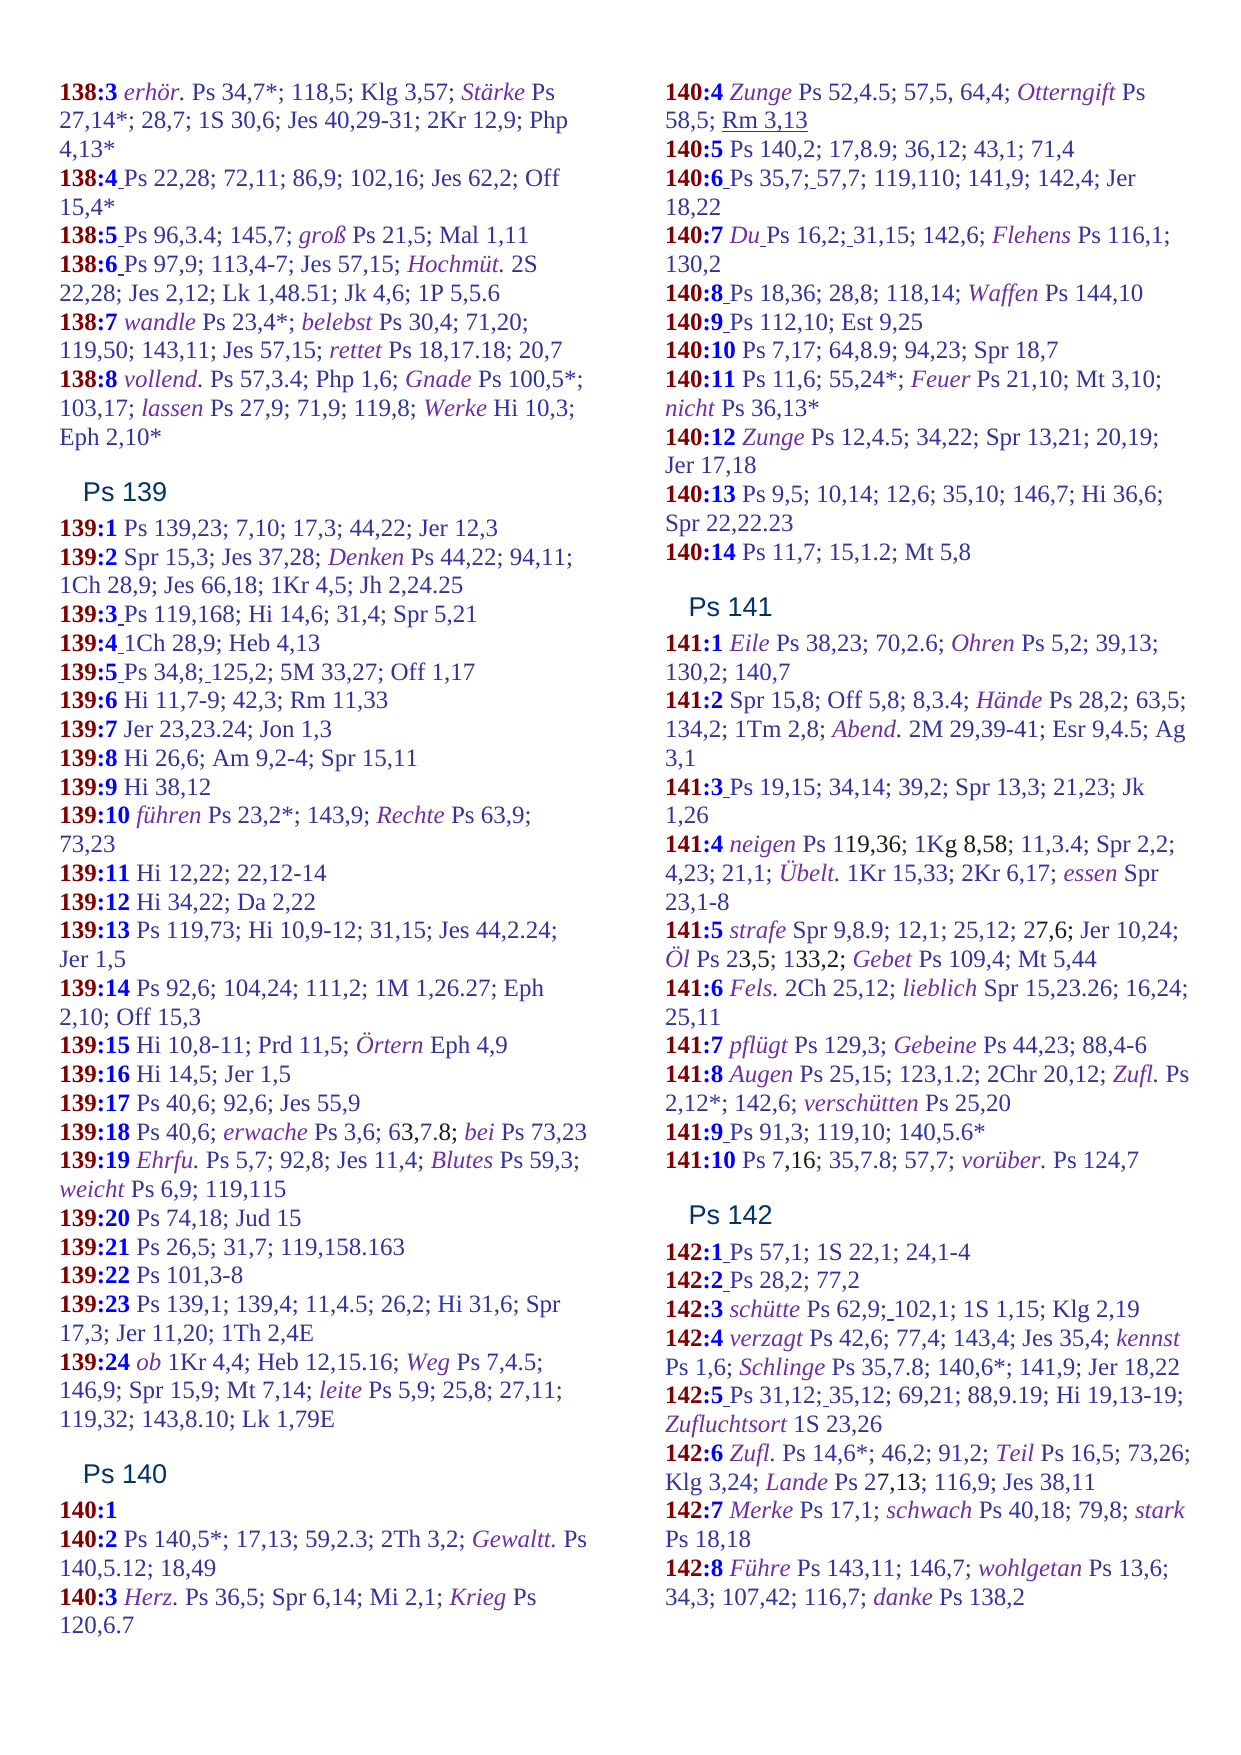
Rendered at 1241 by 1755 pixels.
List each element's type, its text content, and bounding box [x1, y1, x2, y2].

subtitle Ps 139 [83, 476, 587, 507]
text 140:7 Du Ps 16,2; 31,15; 142,6; Flehens Ps 116,1; 130,2 [665, 221, 1193, 278]
text 138:5 Ps 96,3.4; 145,7; groß Ps 21,5; Mal 1,11 [59, 221, 587, 249]
text 142:8 Führe Ps 143,11; 146,7; wohlgetan Ps 13,6; 34,3; 107,42; 116,7; danke Ps 138,2 [665, 1553, 1193, 1611]
text 139:22 Ps 101,3-8 [59, 1261, 587, 1289]
text 140:12 Zunge Ps 12,4.5; 34,22; Spr 13,21; 20,19; Jer 17,18 [665, 422, 1193, 479]
text 141:2 Spr 15,8; Off 5,8; 8,3.4; Hände Ps 28,2; 63,5; 134,2; 1Tm 2,8; Abend. 2M 29,39-41; Esr 9,4.5; Ag 3,1 [665, 686, 1193, 772]
text 139:2 Spr 15,3; Jes 37,28; Denken Ps 44,22; 94,11; 1Ch 28,9; Jes 66,18; 1Kr 4,5; Jh 2,24.25 [59, 542, 587, 599]
text 140:10 Ps 7,17; 64,8.9; 94,23; Spr 18,7 [665, 336, 1193, 364]
text 140:11 Ps 11,6; 55,24*; Feuer Ps 21,10; Mt 3,10; nicht Ps 36,13* [665, 364, 1193, 422]
text 139:12 Hi 34,22; Da 2,22 [59, 887, 587, 916]
text 138:6 Ps 97,9; 113,4-7; Jes 57,15; Hochmüt. 2S 22,28; Jes 2,12; Lk 1,48.51; Jk 4,6; 1P 5,5.6 [59, 249, 587, 307]
text 139:19 Ehrfu. Ps 5,7; 92,8; Jes 11,4; Blutes Ps 59,3; weicht Ps 6,9; 119,115 [59, 1146, 587, 1203]
text 141:5 strafe Spr 9,8.9; 12,1; 25,12; 27,6; Jer 10,24; Öl Ps 23,5; 133,2; Gebet Ps 109,4; Mt 5,44 [665, 916, 1193, 973]
text 139:3 Ps 119,168; Hi 14,6; 31,4; Spr 5,21 [59, 599, 587, 628]
text 139:14 Ps 92,6; 104,24; 111,2; 1M 1,26.27; Eph 2,10; Off 15,3 [59, 973, 587, 1031]
text 139:4 1Ch 28,9; Heb 4,13 [59, 628, 587, 657]
text 139:8 Hi 26,6; Am 9,2-4; Spr 15,11 [59, 743, 587, 772]
text 139:10 führen Ps 23,2*; 143,9; Rechte Ps 63,9; 73,23 [59, 801, 587, 858]
text 142:4 verzagt Ps 42,6; 77,4; 143,4; Jes 35,4; kennst Ps 1,6; Schlinge Ps 35,7.8; 140,6*; 141,9; Jer 18,22 [665, 1323, 1193, 1381]
text 139:9 Hi 38,12 [59, 772, 587, 801]
text 140:3 Herz. Ps 36,5; Spr 6,14; Mi 2,1; Krieg Ps 120,6.7 [59, 1582, 587, 1639]
subtitle Ps 140 [83, 1458, 587, 1489]
text 141:10 Ps 7,16; 35,7.8; 57,7; vorüber. Ps 124,7 [665, 1146, 1193, 1174]
text 139:11 Hi 12,22; 22,12-14 [59, 858, 587, 887]
text 140:2 Ps 140,5*; 17,13; 59,2.3; 2Th 3,2; Gewaltt. Ps 140,5.12; 18,49 [59, 1524, 587, 1582]
text 139:24 ob 1Kr 4,4; Heb 12,15.16; Weg Ps 7,4.5; 146,9; Spr 15,9; Mt 7,14; leite Ps 5,9; 25,8; 27,11; 119,32; 143,8.10; Lk 1,79E [59, 1347, 587, 1433]
text 139:21 Ps 26,5; 31,7; 119,158.163 [59, 1232, 587, 1261]
text 139:6 Hi 11,7-9; 42,3; Rm 11,33 [59, 686, 587, 714]
text 140:8 Ps 18,36; 28,8; 118,14; Waffen Ps 144,10 [665, 278, 1193, 307]
text 142:3 schütte Ps 62,9; 102,1; 1S 1,15; Klg 2,19 [665, 1294, 1193, 1323]
text 139:17 Ps 40,6; 92,6; Jes 55,9 [59, 1088, 587, 1117]
text 142:6 Zufl. Ps 14,6*; 46,2; 91,2; Teil Ps 16,5; 73,26; Klg 3,24; Lande Ps 27,13; 116,9; Jes 38,11 [665, 1438, 1193, 1496]
text 139:20 Ps 74,18; Jud 15 [59, 1203, 587, 1232]
text 138:3 erhör. Ps 34,7*; 118,5; Klg 3,57; Stärke Ps 27,14*; 28,7; 1S 30,6; Jes 40,29-31; 2Kr 12,9; Php 4,13* [59, 77, 587, 163]
text 140:14 Ps 11,7; 15,1.2; Mt 5,8 [665, 537, 1193, 566]
text 140:9 Ps 112,10; Est 9,25 [665, 307, 1193, 336]
text 140:6 Ps 35,7; 57,7; 119,110; 141,9; 142,4; Jer 18,22 [665, 163, 1193, 221]
text 141:6 Fels. 2Ch 25,12; lieblich Spr 15,23.26; 16,24; 25,11 [665, 973, 1193, 1031]
text 140:13 Ps 9,5; 10,14; 12,6; 35,10; 146,7; Hi 36,6; Spr 22,22.23 [665, 479, 1193, 537]
text 139:7 Jer 23,23.24; Jon 1,3 [59, 714, 587, 743]
text 141:9 Ps 91,3; 119,10; 140,5.6* [665, 1117, 1193, 1146]
text 142:5 Ps 31,12; 35,12; 69,21; 88,9.19; Hi 19,13-19; Zufluchtsort 1S 23,26 [665, 1381, 1193, 1438]
text 139:18 Ps 40,6; erwache Ps 3,6; 63,7.8; bei Ps 73,23 [59, 1117, 587, 1146]
text 138:8 vollend. Ps 57,3.4; Php 1,6; Gnade Ps 100,5*; 103,17; lassen Ps 27,9; 71,9; 119,8; Werke Hi 10,3; Eph 2,10* [59, 364, 587, 451]
text 142:2 Ps 28,2; 77,2 [665, 1266, 1193, 1294]
text 139:1 Ps 139,23; 7,10; 17,3; 44,22; Jer 12,3 [59, 513, 587, 542]
text 141:4 neigen Ps 119,36; 1Kg 8,58; 11,3.4; Spr 2,2; 4,23; 21,1; Übelt. 1Kr 15,33; 2Kr 6,17; essen Spr 23,1-8 [665, 829, 1193, 916]
text 138:4 Ps 22,28; 72,11; 86,9; 102,16; Jes 62,2; Off 15,4* [59, 163, 587, 221]
text 138:7 wandle Ps 23,4*; belebst Ps 30,4; 71,20; 119,50; 143,11; Jes 57,15; rettet Ps 18,17.18; 20,7 [59, 307, 587, 364]
subtitle Ps 141 [688, 591, 1193, 622]
subtitle Ps 142 [688, 1199, 1193, 1231]
text 141:8 Augen Ps 25,15; 123,1.2; 2Chr 20,12; Zufl. Ps 2,12*; 142,6; verschütten Ps 25,20 [665, 1059, 1193, 1117]
text 139:13 Ps 119,73; Hi 10,9-12; 31,15; Jes 44,2.24; Jer 1,5 [59, 916, 587, 973]
text 139:23 Ps 139,1; 139,4; 11,4.5; 26,2; Hi 31,6; Spr 17,3; Jer 11,20; 1Th 2,4E [59, 1289, 587, 1347]
text 139:15 Hi 10,8-11; Prd 11,5; Örtern Eph 4,9 [59, 1031, 587, 1059]
text 139:5 Ps 34,8; 125,2; 5M 33,27; Off 1,17 [59, 657, 587, 686]
text 140:4 Zunge Ps 52,4.5; 57,5, 64,4; Otterngift Ps 58,5; Rm 3,13 [665, 77, 1193, 134]
text 141:1 Eile Ps 38,23; 70,2.6; Ohren Ps 5,2; 39,13; 130,2; 140,7 [665, 628, 1193, 686]
text 142:1 Ps 57,1; 1S 22,1; 24,1-4 [665, 1237, 1193, 1266]
text 141:7 pflügt Ps 129,3; Gebeine Ps 44,23; 88,4-6 [665, 1031, 1193, 1059]
text 140:5 Ps 140,2; 17,8.9; 36,12; 43,1; 71,4 [665, 134, 1193, 163]
text 139:16 Hi 14,5; Jer 1,5 [59, 1059, 587, 1088]
text 142:7 Merke Ps 17,1; schwach Ps 40,18; 79,8; stark Ps 18,18 [665, 1496, 1193, 1553]
text 141:3 Ps 19,15; 34,14; 39,2; Spr 13,3; 21,23; Jk 1,26 [665, 772, 1193, 829]
text 140:1 [59, 1496, 587, 1524]
